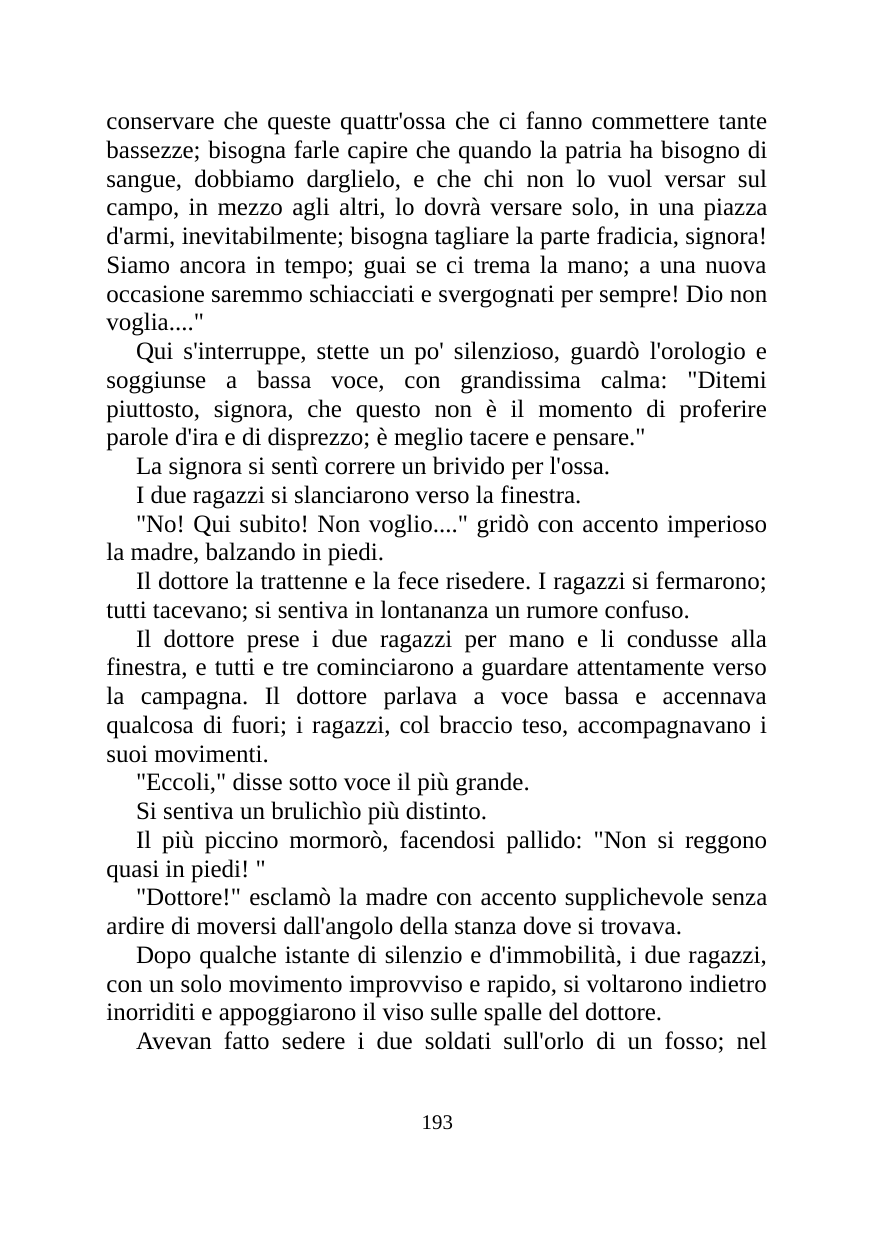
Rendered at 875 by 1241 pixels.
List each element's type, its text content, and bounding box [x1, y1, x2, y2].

text Il dottore prese i due ragazzi per mano e li condusse alla finestra, e tutti e tre cominciarono a guardare attentamente verso la campagna. Il dottore parlava a voce bassa e accennava qualcosa di fuori; i ragazzi, col braccio teso, accompagnavano i suoi movimenti. [106, 624, 768, 767]
text "Dottore!" esclamò la madre con accento supplichevole senza ardire di moversi dall'angolo della stanza dove si trovava. [106, 882, 768, 940]
text I due ragazzi si slanciarono verso la finestra. [106, 480, 768, 509]
text La signora si sentì correre un brivido per l'ossa. [106, 451, 768, 480]
text Il dottore la trattenne e la fece risedere. I ragazzi si fermarono; tutti tacevano; si sentiva in lontananza un rumore confuso. [106, 566, 768, 624]
text conservare che queste quattr'ossa che ci fanno commettere tante bassezze; bisogna farle capire che quando la patria ha bisogno di sangue, dobbiamo darglielo, e che chi non lo vuol versar sul campo, in mezzo agli altri, lo dovrà versare solo, in una piazza d'armi, inevitabilmente; bisogna tagliare la parte fradicia, signora! Siamo ancora in tempo; guai se ci trema la mano; a una nuova occasione saremmo schiacciati e svergognati per sempre! Dio non voglia...." [106, 106, 768, 336]
text "No! Qui subito! Non voglio...." gridò con accento imperioso la madre, balzando in piedi. [106, 509, 768, 566]
text Il più piccino mormorò, facendosi pallido: "Non si reggono quasi in piedi! " [106, 825, 768, 882]
text "Eccoli," disse sotto voce il più grande. [106, 767, 768, 796]
text Avevan fatto sedere i due soldati sull'orlo di un fosso; nel [106, 1026, 768, 1055]
text Qui s'interruppe, stette un po' silenzioso, guardò l'orologio e soggiunse a bassa voce, con grandissima calma: "Ditemi piuttosto, signora, che questo non è il momento di proferire parole d'ira e di disprezzo; è meglio tacere e pensare." [106, 336, 768, 451]
text Si sentiva un brulichìo più distinto. [106, 796, 768, 825]
text Dopo qualche istante di silenzio e d'immobilità, i due ragazzi, con un solo movimento improvviso e rapido, si voltarono indietro inorriditi e appoggiarono il viso sulle spalle del dottore. [106, 940, 768, 1026]
